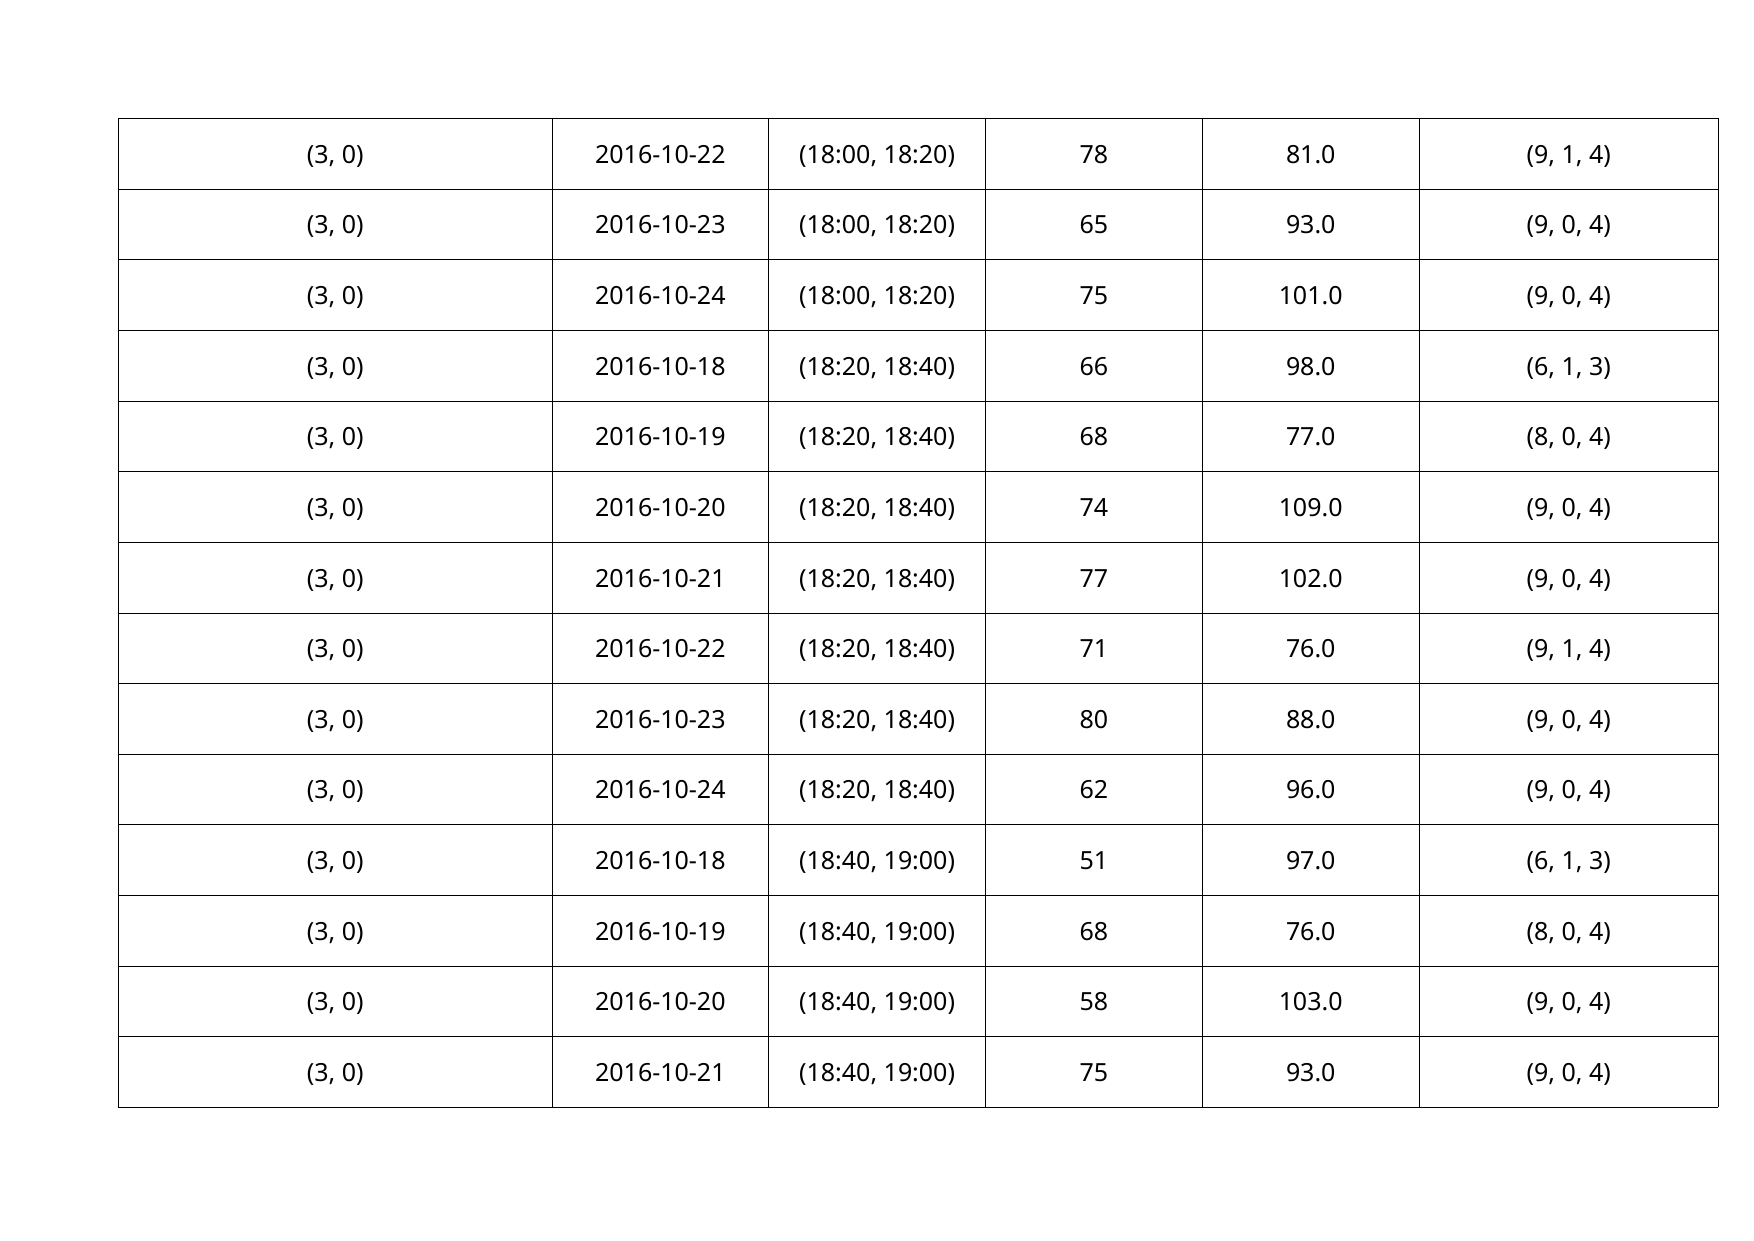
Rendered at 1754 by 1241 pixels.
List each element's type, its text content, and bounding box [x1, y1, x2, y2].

table_cell (3, 0) [119, 402, 552, 471]
table_cell (8, 0, 4) [1420, 402, 1718, 471]
table_cell 71 [986, 614, 1202, 683]
table_cell 75 [986, 1037, 1202, 1107]
table_cell 103.0 [1203, 967, 1419, 1036]
table_cell (9, 0, 4) [1420, 967, 1718, 1036]
table_cell (18:20, 18:40) [769, 755, 985, 824]
table_cell 2016-10-20 [553, 472, 768, 542]
table_cell (18:20, 18:40) [769, 684, 985, 754]
table_cell (18:00, 18:20) [769, 119, 985, 189]
table_cell 88.0 [1203, 684, 1419, 754]
table_cell 2016-10-23 [553, 190, 768, 259]
table_cell (3, 0) [119, 967, 552, 1036]
table_cell (9, 0, 4) [1420, 543, 1718, 612]
table_cell (18:40, 19:00) [769, 967, 985, 1036]
table_cell 2016-10-21 [553, 543, 768, 612]
table_cell 58 [986, 967, 1202, 1036]
table_cell (18:20, 18:40) [769, 543, 985, 612]
table_cell (3, 0) [119, 190, 552, 259]
table_cell (18:20, 18:40) [769, 614, 985, 683]
table_cell 81.0 [1203, 119, 1419, 189]
table_cell (18:00, 18:20) [769, 190, 985, 259]
table_cell 65 [986, 190, 1202, 259]
table_cell 74 [986, 472, 1202, 542]
table_cell (18:20, 18:40) [769, 402, 985, 471]
table_cell (8, 0, 4) [1420, 896, 1718, 966]
table_cell 109.0 [1203, 472, 1419, 542]
table_cell (9, 0, 4) [1420, 190, 1718, 259]
table_cell (9, 1, 4) [1420, 119, 1718, 189]
table_cell 102.0 [1203, 543, 1419, 612]
table_cell 2016-10-19 [553, 896, 768, 966]
table_cell 66 [986, 331, 1202, 401]
table_cell (9, 0, 4) [1420, 1037, 1718, 1107]
table_cell 96.0 [1203, 755, 1419, 824]
table_cell (9, 1, 4) [1420, 614, 1718, 683]
table_cell 93.0 [1203, 1037, 1419, 1107]
table_cell (3, 0) [119, 755, 552, 824]
table_cell (3, 0) [119, 825, 552, 895]
table_cell (3, 0) [119, 1037, 552, 1107]
table_cell 76.0 [1203, 614, 1419, 683]
table_cell (6, 1, 3) [1420, 825, 1718, 895]
table_cell 2016-10-18 [553, 331, 768, 401]
table_cell (18:00, 18:20) [769, 260, 985, 330]
table_cell 76.0 [1203, 896, 1419, 966]
table_cell 2016-10-22 [553, 119, 768, 189]
table_cell (3, 0) [119, 260, 552, 330]
table_cell 68 [986, 896, 1202, 966]
table_cell (9, 0, 4) [1420, 260, 1718, 330]
table_cell 2016-10-23 [553, 684, 768, 754]
table_cell 2016-10-19 [553, 402, 768, 471]
table_cell (18:20, 18:40) [769, 331, 985, 401]
table_cell 2016-10-24 [553, 260, 768, 330]
table_cell (18:40, 19:00) [769, 1037, 985, 1107]
table_cell (3, 0) [119, 684, 552, 754]
table_cell 97.0 [1203, 825, 1419, 895]
table_cell 2016-10-21 [553, 1037, 768, 1107]
table_cell (3, 0) [119, 543, 552, 612]
table_cell (18:20, 18:40) [769, 472, 985, 542]
table_cell 80 [986, 684, 1202, 754]
table_cell 2016-10-20 [553, 967, 768, 1036]
table_cell 2016-10-24 [553, 755, 768, 824]
table_cell 2016-10-22 [553, 614, 768, 683]
table_cell 101.0 [1203, 260, 1419, 330]
table_cell 78 [986, 119, 1202, 189]
table_cell (3, 0) [119, 614, 552, 683]
table_cell 75 [986, 260, 1202, 330]
table_cell 68 [986, 402, 1202, 471]
table_cell 93.0 [1203, 190, 1419, 259]
table_cell (6, 1, 3) [1420, 331, 1718, 401]
table_cell (9, 0, 4) [1420, 684, 1718, 754]
table_cell 77 [986, 543, 1202, 612]
table_cell 2016-10-18 [553, 825, 768, 895]
table_cell (3, 0) [119, 331, 552, 401]
table_cell 77.0 [1203, 402, 1419, 471]
table_cell (3, 0) [119, 119, 552, 189]
table_cell (18:40, 19:00) [769, 825, 985, 895]
table_cell (9, 0, 4) [1420, 472, 1718, 542]
table_cell (3, 0) [119, 472, 552, 542]
table_cell 51 [986, 825, 1202, 895]
table_cell 98.0 [1203, 331, 1419, 401]
table_cell (18:40, 19:00) [769, 896, 985, 966]
table_cell (9, 0, 4) [1420, 755, 1718, 824]
table_cell 62 [986, 755, 1202, 824]
table_cell (3, 0) [119, 896, 552, 966]
